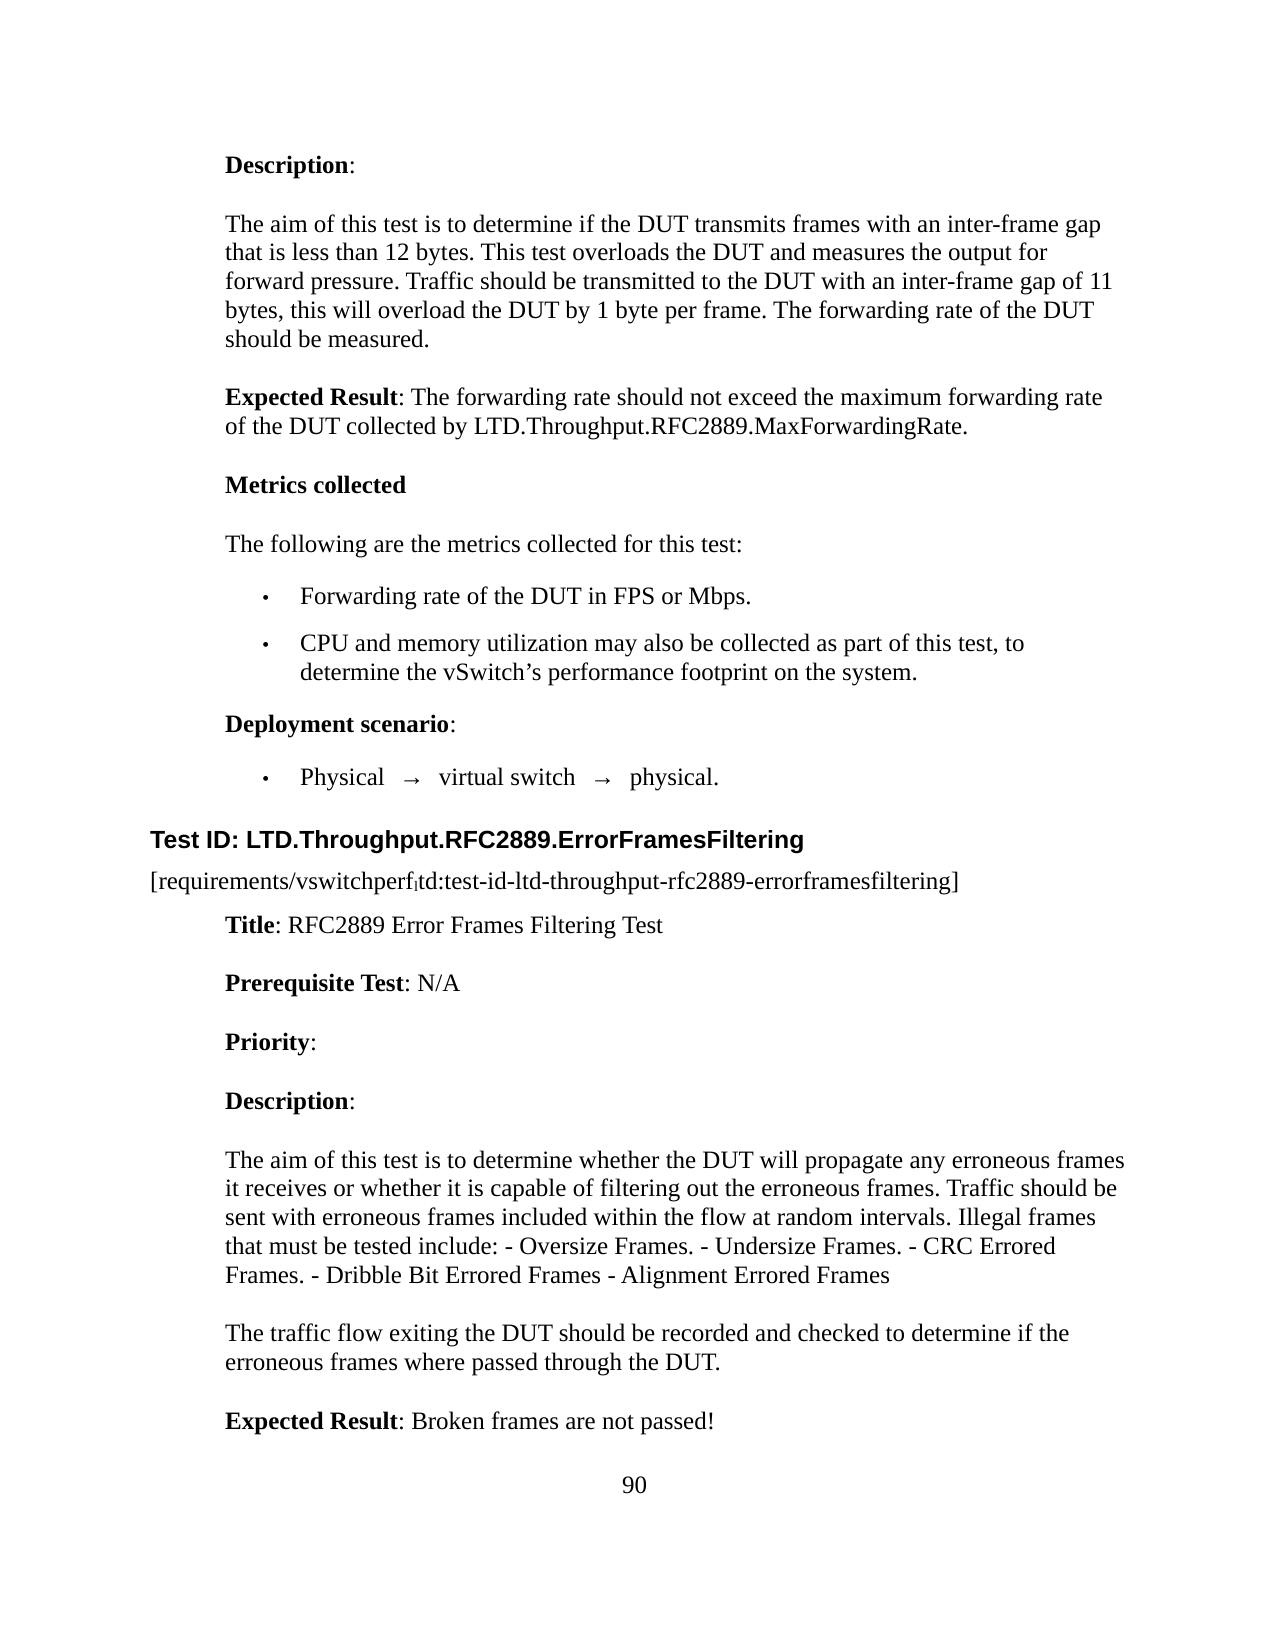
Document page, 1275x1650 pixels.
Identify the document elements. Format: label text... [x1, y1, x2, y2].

text The aim of this test is to determine whether the DUT will propagate any erroneous frames it receives or whether it is capable of filtering out the erroneous frames. Traffic should be sent with erroneous frames included within the flow at random intervals. Illegal frames that must be tested include: - Oversize Frames. - Undersize Frames. - CRC Errored Frames. - Dribble Bit Errored Frames - Alignment Errored Frames [225, 1145, 1125, 1288]
text Expected Result: The forwarding rate should not exceed the maximum forwarding rate of the DUT collected by LTD.Throughput.RFC2889.MaxForwardingRate. [225, 382, 1125, 440]
text Metrics collected [225, 470, 1125, 499]
text Description: [225, 1086, 1125, 1115]
list Forwarding rate of the DUT in FPS or Mbps. [262, 581, 1125, 610]
text Priority: [225, 1027, 1125, 1056]
text Deployment scenario: [225, 709, 1125, 738]
subtitle Test ID: LTD.Throughput.RFC2889.ErrorFramesFiltering [150, 825, 1125, 853]
text [requirements/vswitchperfltd:test-id-ltd-throughput-rfc2889-errorframesfiltering] [150, 866, 1125, 895]
text The aim of this test is to determine if the DUT transmits frames with an inter-frame gap that is less than 12 bytes. This test overloads the DUT and measures the output for forward pressure. Traffic should be transmitted to the DUT with an inter-frame gap of 11 bytes, this will overload the DUT by 1 byte per frame. The forwarding rate of the DUT should be measured. [225, 209, 1125, 352]
text Expected Result: Broken frames are not passed! [225, 1406, 1125, 1435]
text The traffic flow exiting the DUT should be recorded and checked to determine if the erroneous frames where passed through the DUT. [225, 1318, 1125, 1376]
text Prerequisite Test: N/A [225, 968, 1125, 997]
list Physical → virtual switch → physical. [262, 762, 1125, 791]
text Title: RFC2889 Error Frames Filtering Test [225, 910, 1125, 938]
text Description: [225, 150, 1125, 179]
text The following are the metrics collected for this test: [225, 529, 1125, 557]
list CPU and memory utilization may also be collected as part of this test, to determine the vSwitch’s performance footprint on the system. [262, 628, 1125, 686]
